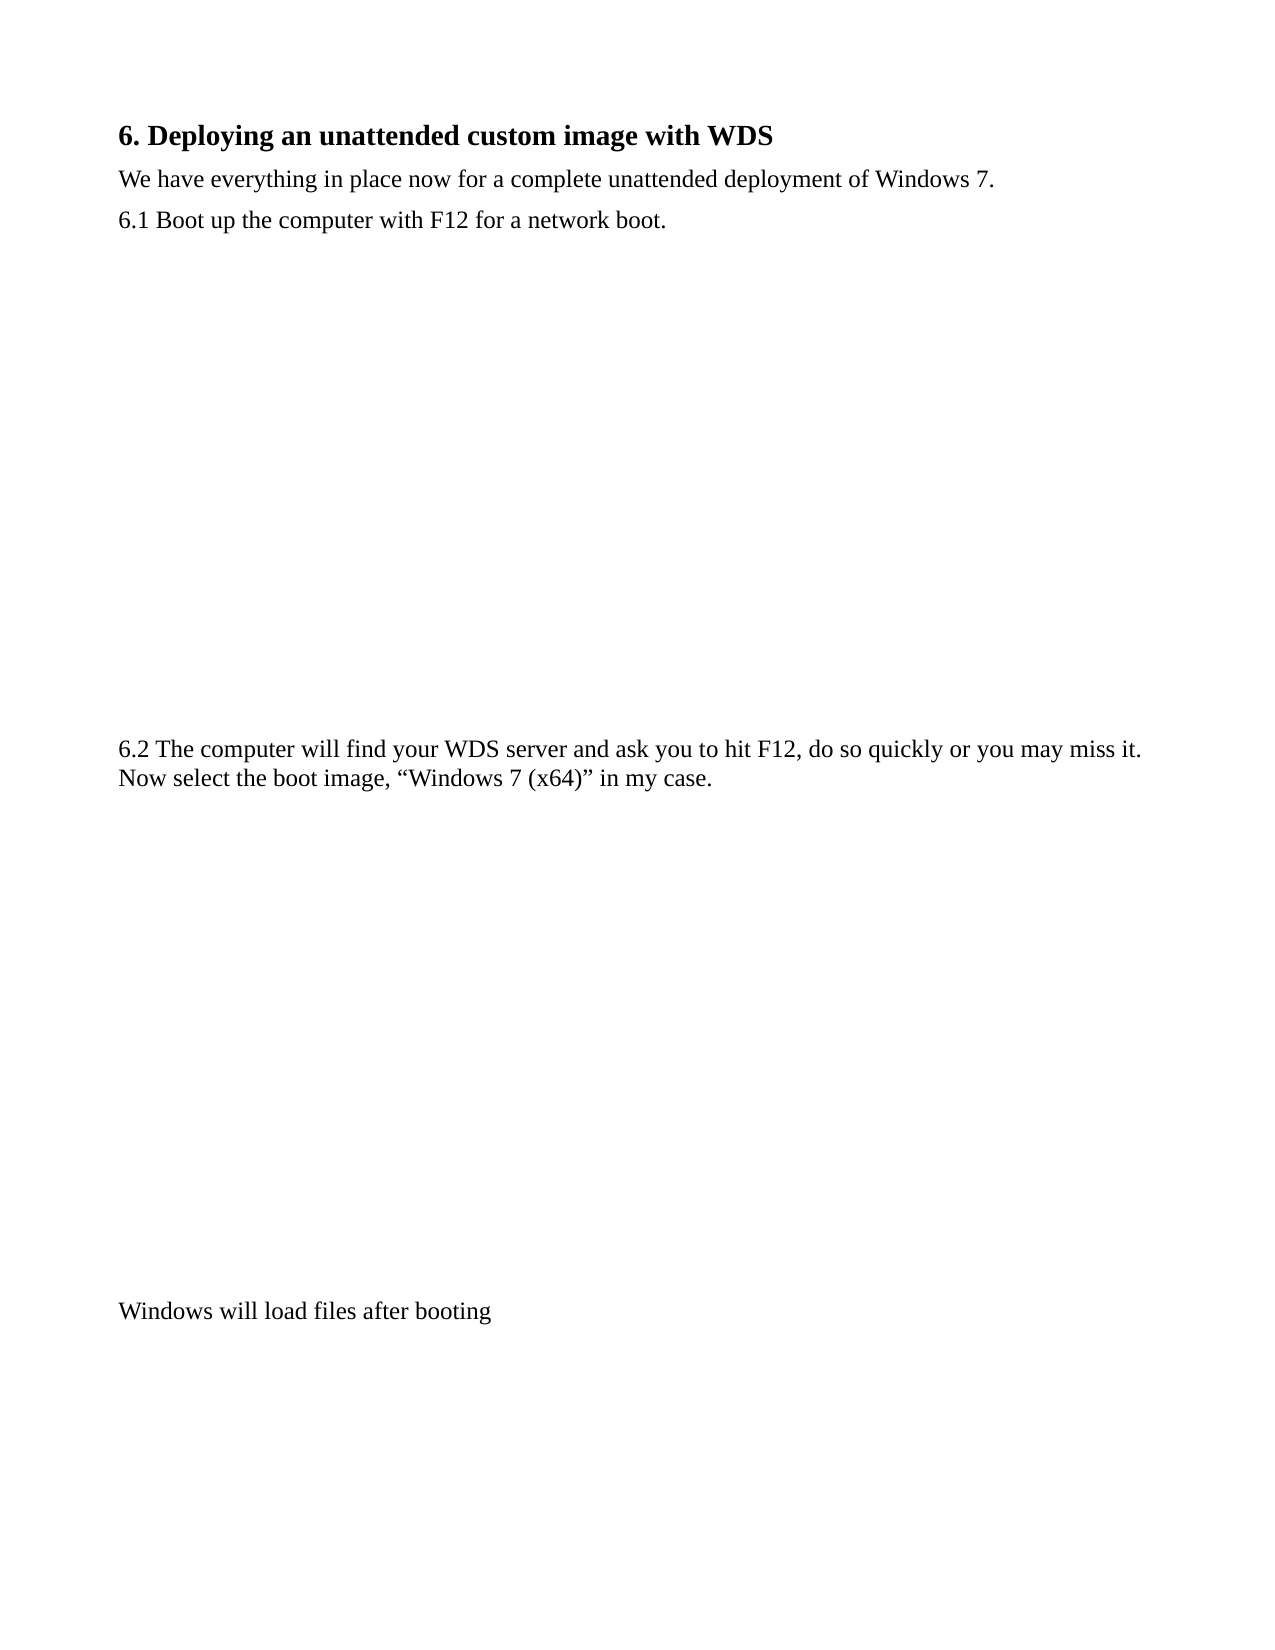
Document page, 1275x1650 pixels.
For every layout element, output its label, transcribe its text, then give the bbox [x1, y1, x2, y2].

subtitle 6. Deploying an unattended custom image with WDS [118, 118, 1157, 152]
text 6.1 Boot up the computer with F12 for a network boot. [118, 205, 1157, 234]
text 6.2 The computer will find your WDS server and ask you to hit F12, do so quickly or you may miss it. Now select the boot image, “Windows 7 (x64)” in my case. [118, 734, 1157, 792]
text We have everything in place now for a complete unattended deployment of Windows 7. [118, 164, 1157, 193]
text Windows will load files after booting [118, 1296, 1157, 1325]
